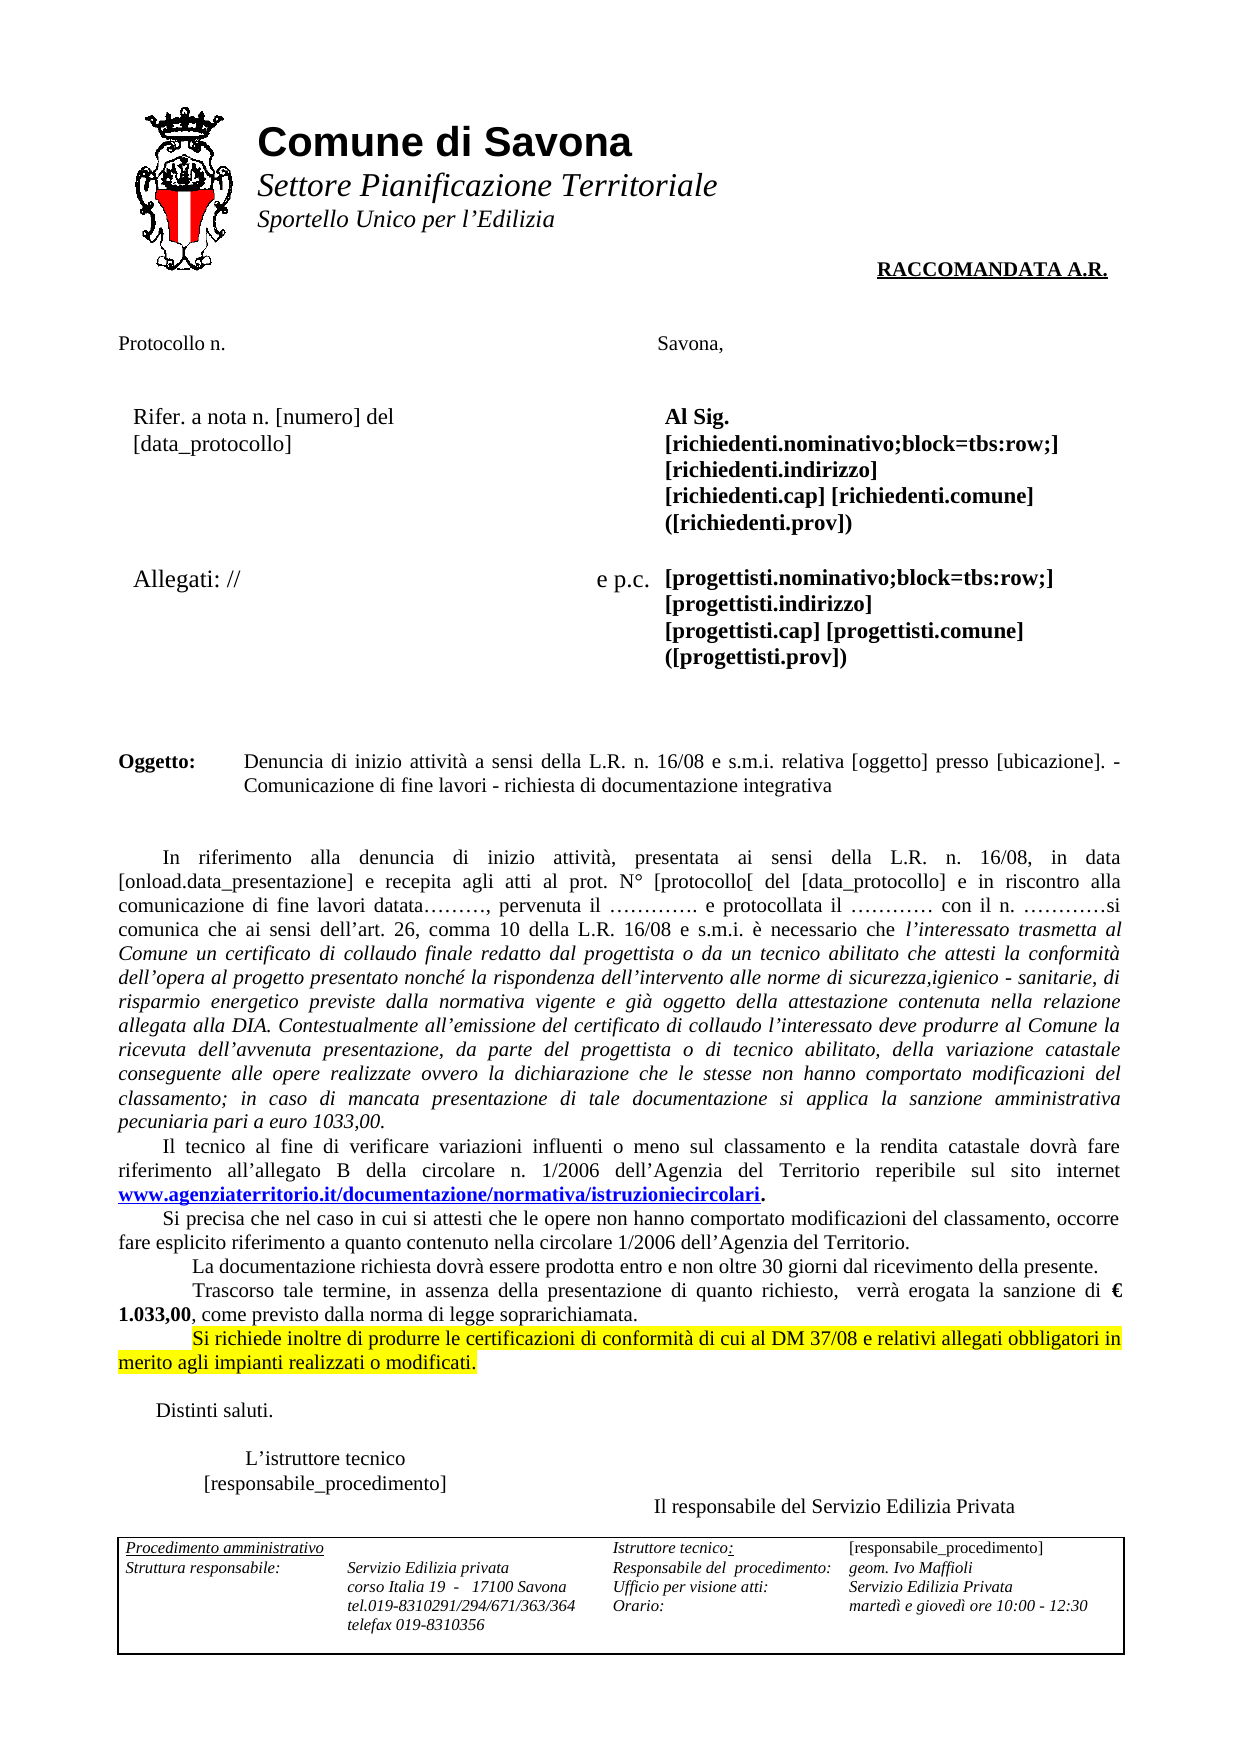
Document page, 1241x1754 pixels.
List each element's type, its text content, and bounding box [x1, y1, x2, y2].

text Si richiede inoltre di produrre le certificazioni di conformità di cui al DM 37/08 e relativi allegati obbligatori in merito agli impianti realizzati o modificati. [118, 1326, 1122, 1374]
text In riferimento alla denuncia di inizio attività, presentata ai sensi della L.R. n. 16/08, in data [onload.data_presentazione] e recepita agli atti al prot. N° [protocollo[ del [data_protocollo] e in riscontro alla comunicazione di fine lavori datata………, pervenuta il …………. e protocollata il ………… con il n. …………si comunica che ai sensi dell’art. 26, comma 10 della L.R. 16/08 e s.m.i. è necessario che l’interessato trasmetta al Comune un certificato di collaudo finale redatto dal progettista o da un tecnico abilitato che attesti la conformità dell’opera al progetto presentato nonché la rispondenza dell’intervento alle norme di sicurezza,igienico - sanitarie, di risparmio energetico previste dalla normativa vigente e già oggetto della attestazione contenuta nella relazione allegata alla DIA. Contestualmente all’emissione del certificato di collaudo l’interessato deve produrre al Comune la ricevuta dell’avvenuta presentazione, da parte del progettista o di tecnico abilitato, della variazione catastale conseguente alle opere realizzate ovvero la dichiarazione che le stesse non hanno comportato modificazioni del classamento; in caso di mancata presentazione di tale documentazione si applica la sanzione amministrativa pecuniaria pari a euro 1033,00. [118, 845, 1122, 1133]
table_header [485, 404, 657, 564]
table_cell Il responsabile del Servizio Edilizia Privata [502, 1495, 1129, 1518]
table_header Oggetto: [111, 749, 236, 797]
table_cell [111, 1495, 502, 1518]
text Il tecnico al fine di verificare variazioni influenti o meno sul classamento e la rendita catastale dovrà fare riferimento all’allegato B della circolare n. 1/2006 dell’Agenzia del Territorio reperibile sul sito internet www.agenziaterritorio.it/documentazione/normativa/istruzioniecircolari. [118, 1133, 1122, 1206]
text Distinti saluti. [156, 1398, 1122, 1422]
text La documentazione richiesta dovrà essere prodotta entro e non oltre 30 giorni dal ricevimento della presente. [118, 1254, 1122, 1278]
text Si precisa che nel caso in cui si attesti che le opere non hanno comportato modificazioni del classamento, occorre fare esplicito riferimento a quanto contenuto nella circolare 1/2006 dell’Agenzia del Territorio. [118, 1206, 1122, 1254]
table_header [502, 1446, 1129, 1494]
text Trascorso tale termine, in assenza della presentazione di quanto richiesto, verrà erogata la sanzione di € 1.033,00, come previsto dalla norma di legge soprarichiamata. [118, 1278, 1122, 1326]
table_header L’istruttore tecnico [responsabile_procedimento] [111, 1446, 502, 1494]
table_cell [progettisti.nominativo;block=tbs:row;] [progettisti.indirizzo] [progettisti.cap] [progettisti.comune] ([progettisti.prov]) [657, 564, 1119, 696]
table_header Al Sig. [richiedenti.nominativo;block=tbs:row;] [richiedenti.indirizzo] [richiedenti.cap] [richiedenti.comune] ([richiedenti.prov]) [657, 404, 1119, 564]
table_cell e p.c. [485, 564, 657, 696]
table_cell Allegati: // [126, 564, 484, 696]
table_header Savona, [650, 331, 1129, 355]
table_header Rifer. a nota n. [numero] del [data_protocollo] [126, 404, 484, 564]
table_header Denuncia di inizio attività a sensi della L.R. n. 16/08 e s.m.i. relativa [oggetto] presso [ubicazione]. - Comunicazione di fine lavori - richiesta di documentazione integrativa [236, 749, 1129, 797]
table_header Protocollo n. [111, 331, 650, 355]
